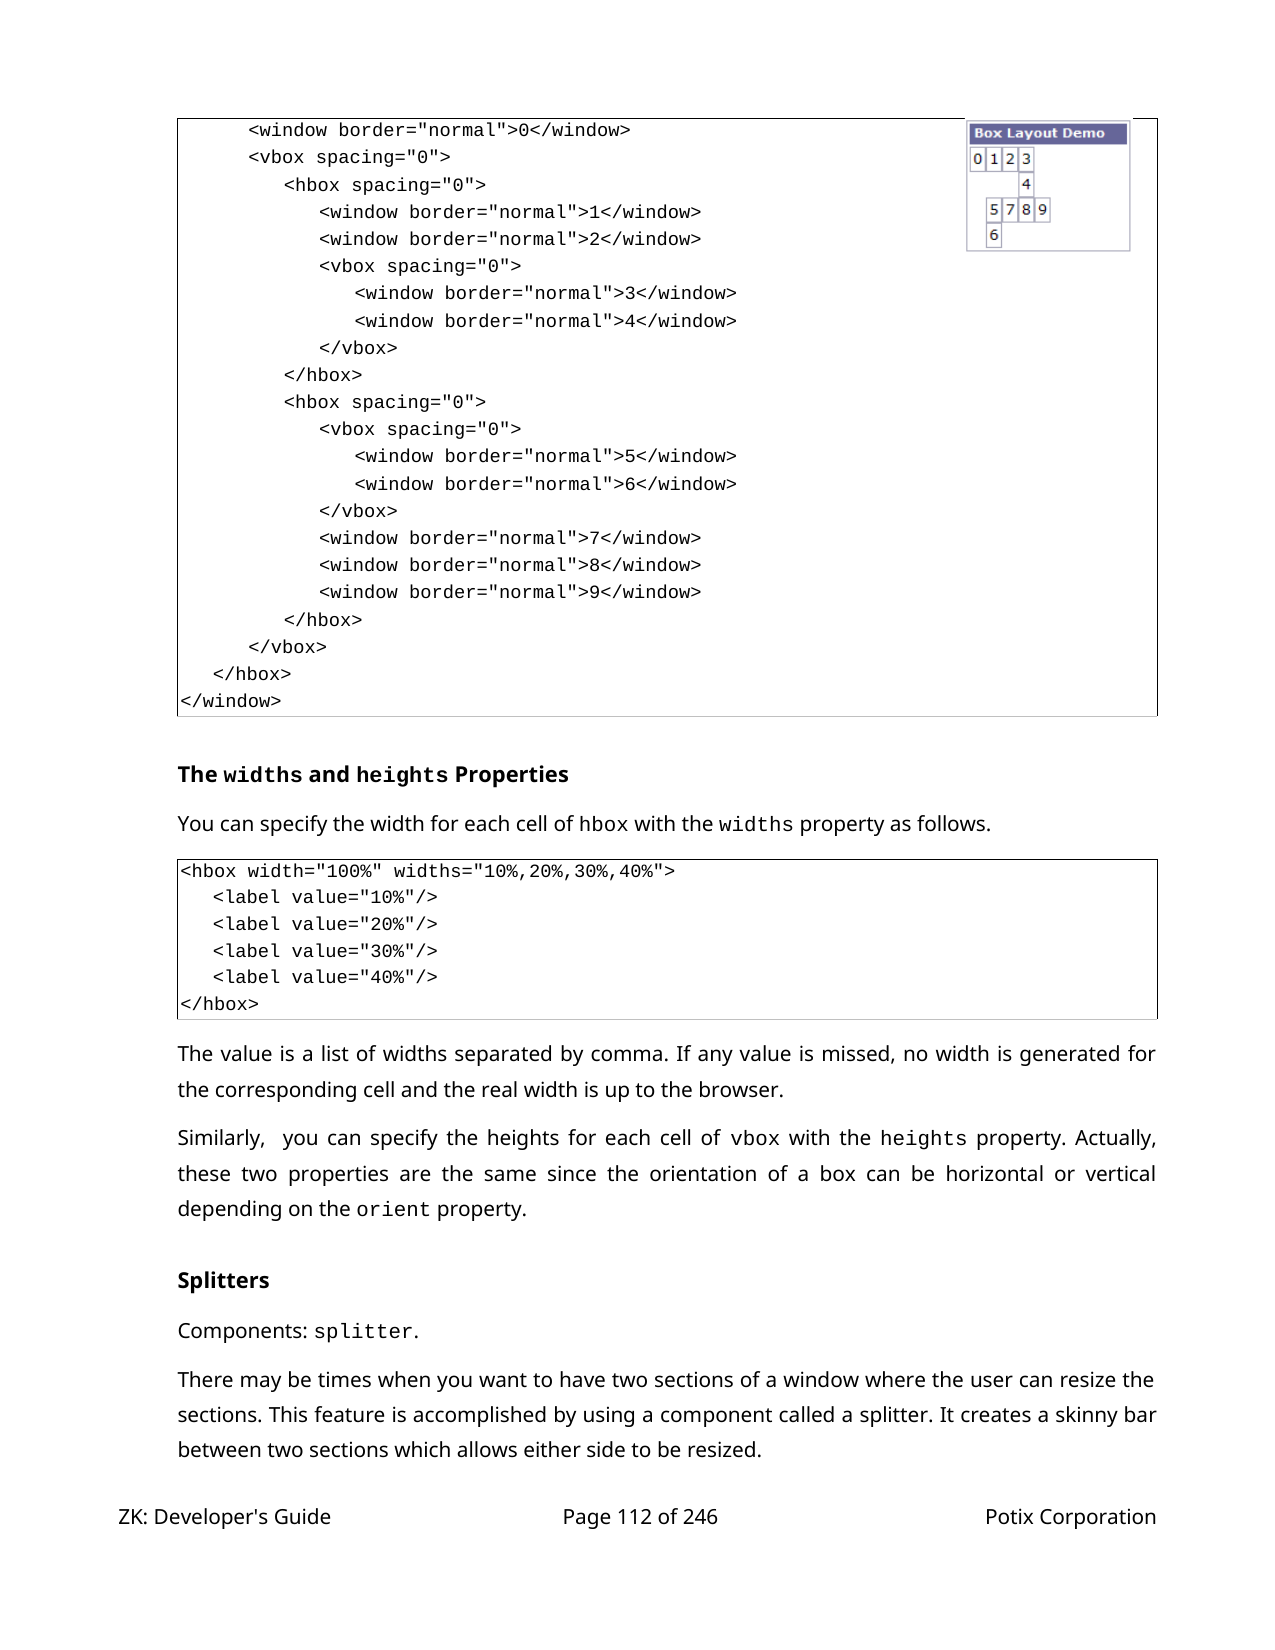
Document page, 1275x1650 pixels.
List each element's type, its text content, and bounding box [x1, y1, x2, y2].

text </hbox> [178, 607, 1157, 632]
subtitle Splitters [177, 1265, 1157, 1295]
text <hbox spacing="0"> [178, 390, 1157, 414]
text </window> [178, 689, 1157, 716]
text <window border="normal">6</window> [178, 472, 1157, 496]
text </vbox> [178, 635, 1157, 659]
text <vbox spacing="0"> [178, 254, 1157, 278]
text <vbox spacing="0"> [178, 417, 1157, 441]
text <window border="normal">5</window> [178, 444, 1157, 469]
text </hbox> [178, 363, 1157, 387]
text The value is a list of widths separated by comma. If any value is missed, no width is generated for the corresponding cell and the real width is up to the browser. [177, 1039, 1157, 1103]
text Components: splitter. [177, 1316, 1157, 1344]
text </vbox> [178, 336, 1157, 360]
text <window border="normal">7</window> [178, 526, 1157, 550]
text You can specify the width for each cell of hbox with the widths property as follows. [177, 809, 1157, 838]
subtitle The widths and heights Properties [177, 759, 1157, 789]
text <window border="normal">9</window> [178, 580, 1157, 604]
text <hbox width="100%" widths="10%,20%,30%,40%"> <label value="10%"/> <label value="20%"/> <label value="30%"/> <label value="40%"/> </hbox> [178, 860, 1157, 1019]
text [1133, 145, 1157, 169]
text <window border="normal">4</window> [178, 308, 1157, 333]
text <vbox spacing="0"> [178, 145, 964, 169]
text [1133, 172, 1157, 197]
text <window border="normal">3</window> [178, 281, 1157, 306]
text <hbox spacing="0"> [178, 172, 964, 197]
text <window border="normal">8</window> [178, 553, 1157, 577]
text </hbox> [178, 662, 1157, 686]
picture [964, 118, 1133, 255]
text There may be times when you want to have two sections of a window where the user can resize the sections. This feature is accomplished by using a component called a splitter. It creates a skinny bar between two sections which allows either side to be resized. [177, 1365, 1157, 1464]
text <window border="normal">2</window> [178, 227, 964, 251]
text <window border="normal">0</window> [178, 119, 964, 142]
text <window border="normal">1</window> [178, 200, 964, 224]
text </vbox> [178, 499, 1157, 523]
text Similarly, you can specify the heights for each cell of vbox with the heights property. Actually, these two properties are the same since the orientation of a box can be horizontal or vertical depending on the orient property. [177, 1123, 1157, 1223]
